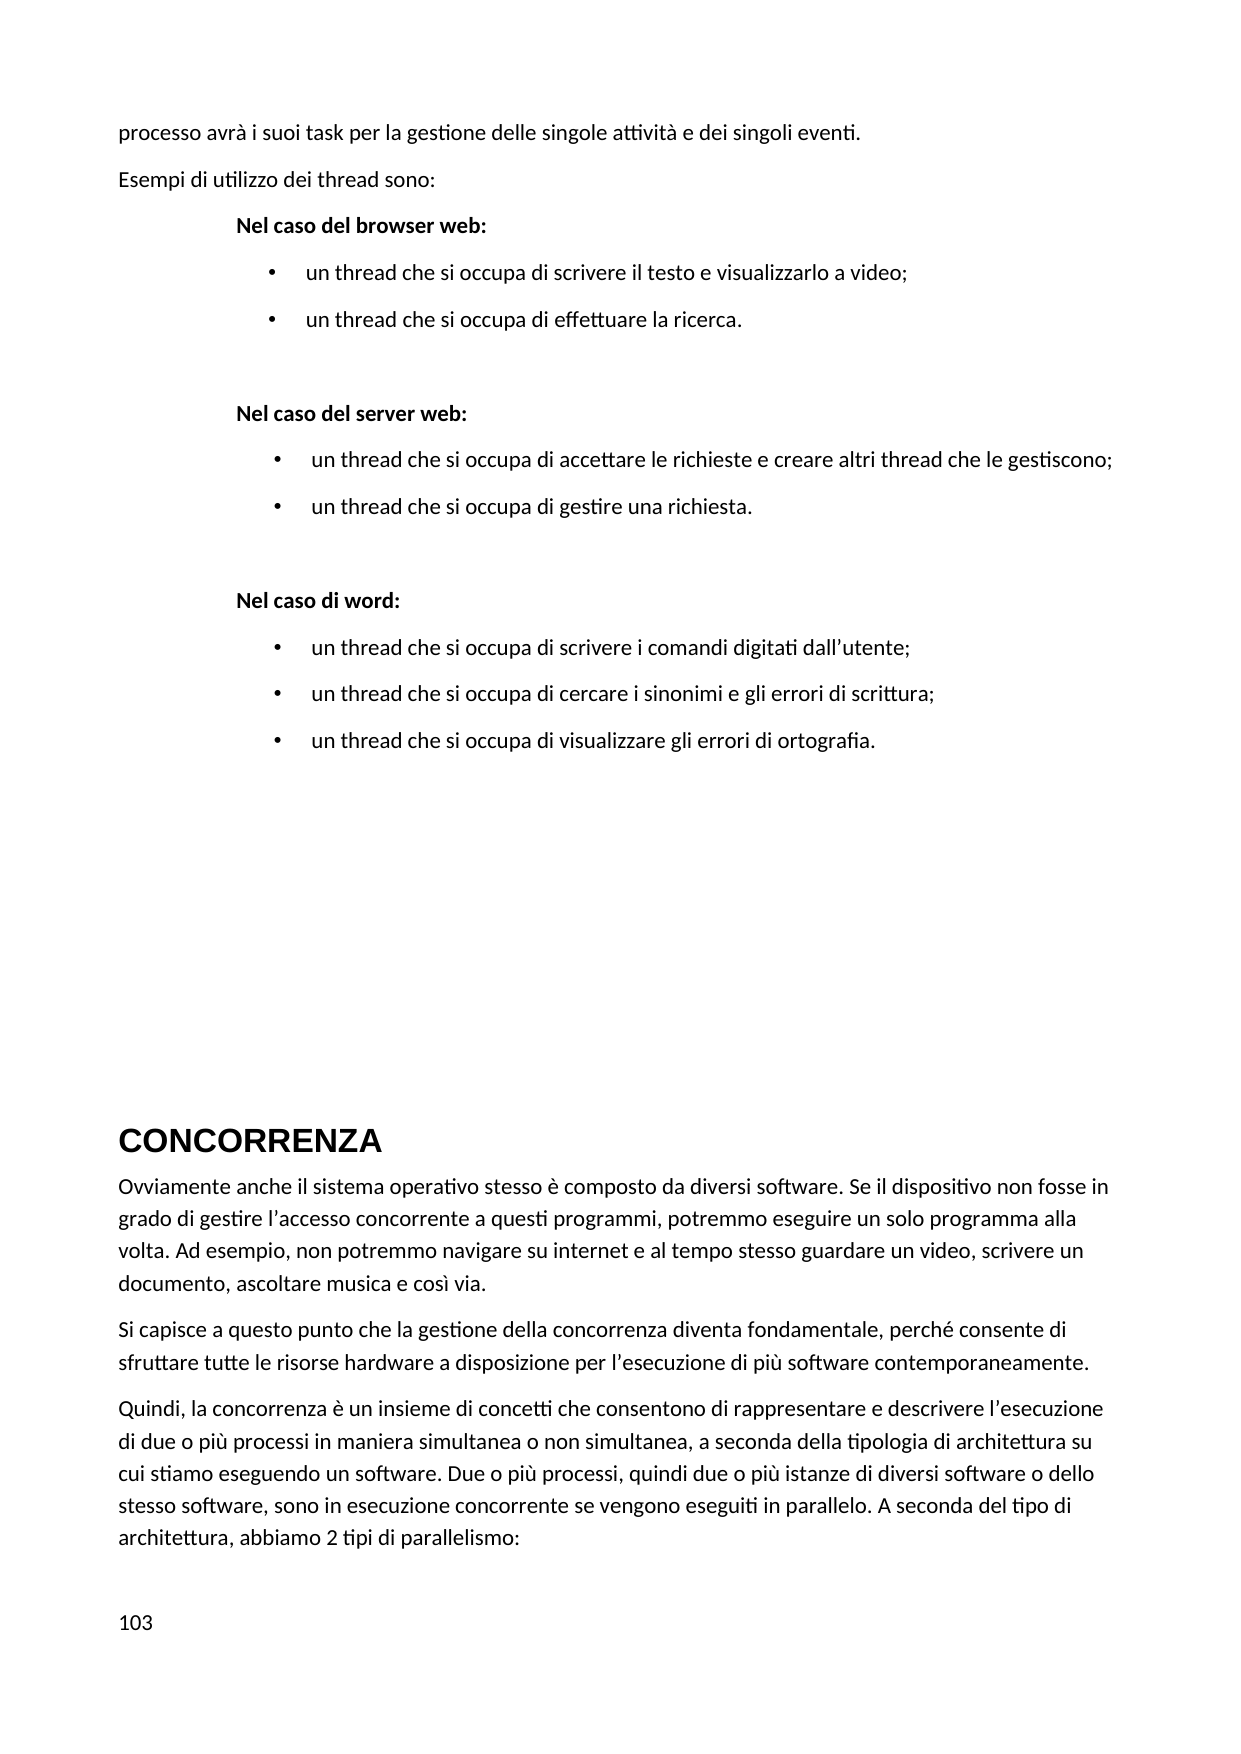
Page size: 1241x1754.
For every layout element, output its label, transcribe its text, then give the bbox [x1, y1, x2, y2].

text processo avrà i suoi task per la gestione delle singole attività e dei singoli eventi. [118, 118, 1122, 146]
text Esempi di utilizzo dei thread sono: [118, 165, 1122, 193]
text Nel caso del browser web: [118, 212, 1122, 240]
list un thread che si occupa di accettare le richieste e creare altri thread che le gestiscono; [274, 446, 1122, 473]
text Nel caso di word: [118, 586, 1122, 614]
list un thread che si occupa di scrivere il testo e visualizzarlo a video; [268, 258, 1122, 286]
text Quindi, la concorrenza è un insieme di concetti che consentono di rappresentare e descrivere l’esecuzione di due o più processi in maniera simultanea o non simultanea, a seconda della tipologia di architettura su cui stiamo eseguendo un software. Due o più processi, quindi due o più istanze di diversi software o dello stesso software, sono in esecuzione concorrente se vengono eseguiti in parallelo. A seconda del tipo di architettura, abbiamo 2 tipi di parallelismo: [118, 1394, 1122, 1551]
list un thread che si occupa di cercare i sinonimi e gli errori di scrittura; [274, 679, 1122, 707]
text Nel caso del server web: [118, 399, 1122, 427]
list un thread che si occupa di visualizzare gli errori di ortografia. [274, 726, 1122, 754]
text Ovviamente anche il sistema operativo stesso è composto da diversi software. Se il dispositivo non fosse in grado di gestire l’accesso concorrente a questi programmi, potremmo eseguire un solo programma alla volta. Ad esempio, non potremmo navigare su internet e al tempo stesso guardare un video, scrivere un documento, ascoltare musica e così via. [118, 1172, 1122, 1297]
list un thread che si occupa di effettuare la ricerca. [268, 305, 1122, 333]
subtitle CONCORRENZA [118, 1121, 1122, 1160]
list un thread che si occupa di scrivere i comandi digitati dall’utente; [274, 633, 1122, 661]
text Si capisce a questo punto che la gestione della concorrenza diventa fondamentale, perché consente di sfruttare tutte le risorse hardware a disposizione per l’esecuzione di più software contemporaneamente. [118, 1316, 1122, 1376]
list un thread che si occupa di gestire una richiesta. [274, 492, 1122, 520]
